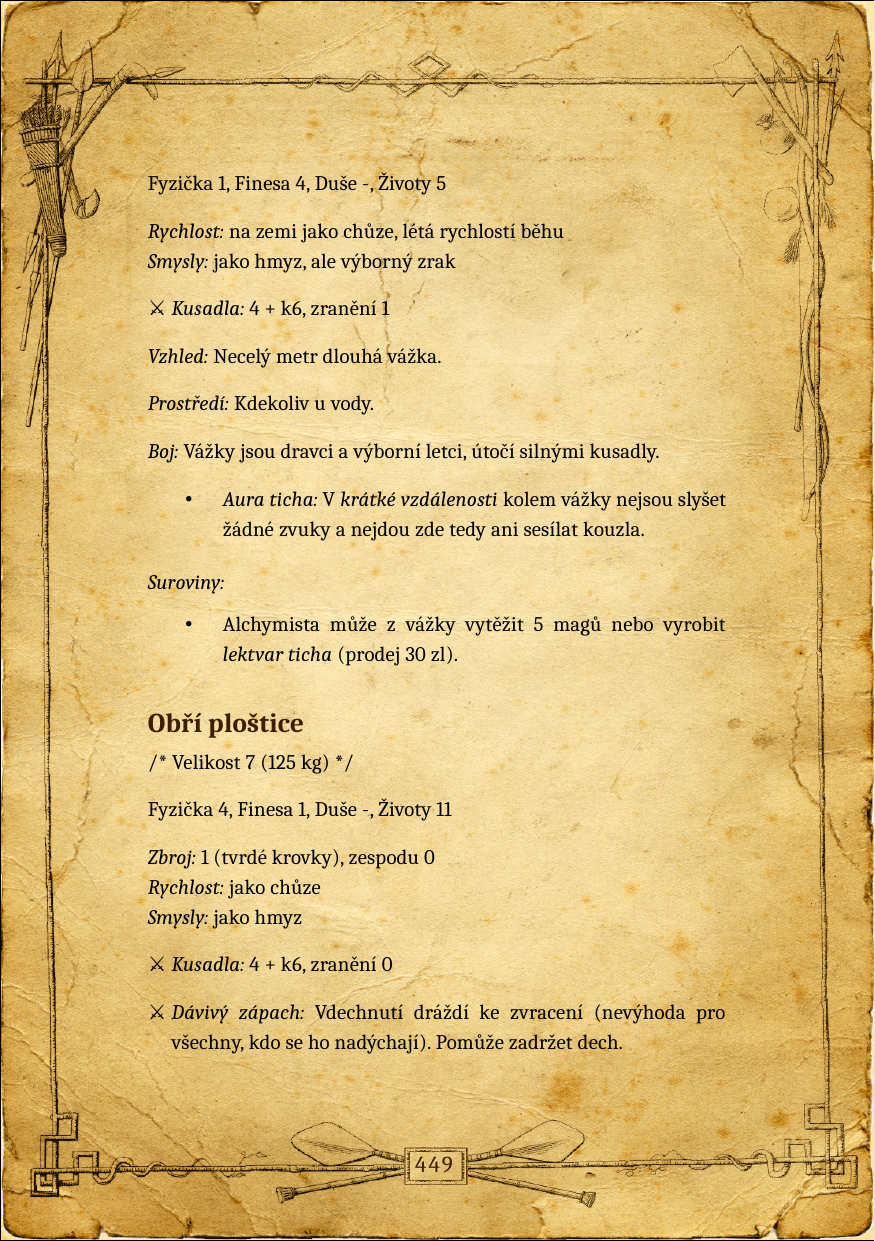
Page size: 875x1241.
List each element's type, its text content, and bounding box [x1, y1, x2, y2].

text Boj: Vážky jsou dravci a⁠ výborní letci, útočí silnými kusadly. [148, 440, 726, 464]
list Alchymista může z⁠ vážky vytěžit 5 magů nebo vyrobit lektvar ticha (prodej 30 zl). [185, 612, 726, 666]
subtitle Obří ploštice [148, 708, 726, 739]
picture [1, 1, 874, 1240]
text ⚔ Dávivý zápach: Vdechnutí dráždí ke zvracení (nevýhoda pro všechny, kdo se ho nadýchají). Pomůže zadržet dech. [148, 1001, 726, 1054]
list Aura ticha: V⁠ krátké vzdálenosti kolem vážky nejsou slyšet žádné zvuky a⁠ nejdou zde tedy ani sesílat kouzla. [185, 487, 726, 541]
text Prostředí: Kdekoliv u⁠ vody. [148, 392, 726, 416]
text Smysly: jako hmyz [148, 906, 726, 929]
text Fyzička 1, Finesa 4, Duše -, Životy 5 [148, 172, 726, 196]
text Suroviny: [148, 571, 726, 595]
text Smysly: jako hmyz, ale výborný zrak [148, 249, 726, 273]
text ⚔ Kusadla: 4 + k6, zranění 1 [148, 297, 726, 321]
text Rychlost: jako chůze [148, 876, 726, 899]
text Vzhled: Necelý metr dlouhá vážka. [148, 344, 726, 368]
text /* Velikost 7 (125 kg) */ [148, 751, 726, 774]
text ⚔ Kusadla: 4 + k6, zranění 0 [148, 953, 726, 977]
text Zbroj: 1 (tvrdé krovky), zespodu 0 [148, 846, 726, 870]
text Rychlost: na zemi jako chůze, létá rychlostí běhu [148, 219, 726, 243]
text Fyzička 4, Finesa 1, Duše -, Životy 11 [148, 798, 726, 822]
